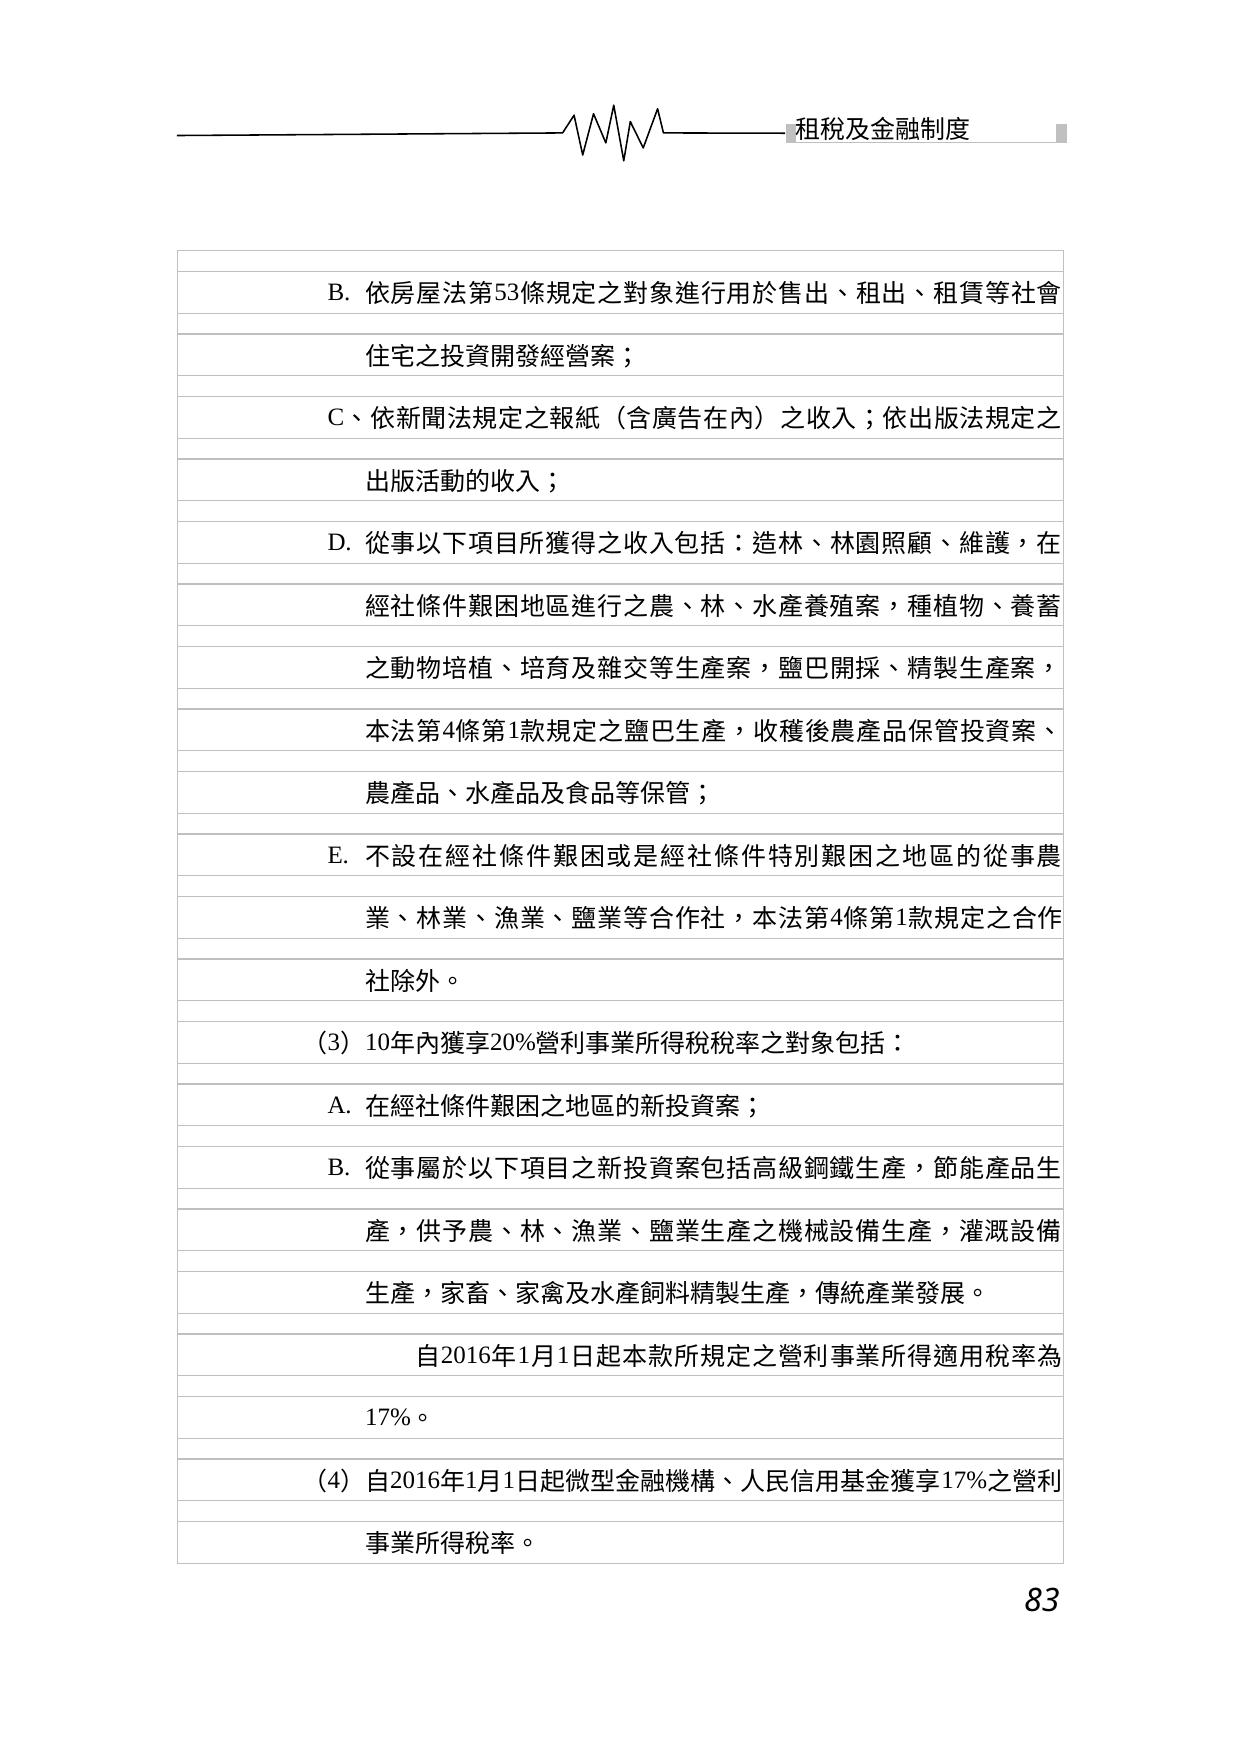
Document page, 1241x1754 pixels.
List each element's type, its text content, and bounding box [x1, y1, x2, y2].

text [327, 814, 1063, 833]
text [327, 1064, 1063, 1083]
text 業、林業、漁業、鹽業等合作社，本法第4條第1款規定之合作 [327, 897, 1063, 938]
text D. 從事以下項目所獲得之收入包括：造林、林園照顧、維護，在 [327, 522, 1063, 563]
text [327, 1126, 1063, 1146]
text [327, 376, 1063, 396]
text 17%。 [365, 1397, 1063, 1438]
text （3）10年內獲享20%營利事業所得稅稅率之對象包括： [302, 1022, 1063, 1063]
text 產，供予農、林、漁業、鹽業生產之機械設備生產，灌溉設備 [327, 1210, 1063, 1250]
text [365, 1314, 1063, 1333]
text 經社條件艱困地區進行之農、林、水產養殖案，種植物、養蓄 [327, 585, 1063, 625]
text 事業所得稅率。 [302, 1522, 1063, 1563]
text 社除外。 [327, 960, 1063, 1000]
text [327, 751, 1063, 771]
text [327, 501, 1063, 521]
text C、依新聞法規定之報紙（含廣告在內）之收入；依出版法規定之 [327, 397, 1063, 438]
text 住宅之投資開發經營案； [327, 335, 1063, 375]
text 生產，家畜、家禽及水產飼料精製生產，傳統產業發展。 [327, 1272, 1063, 1313]
text [302, 1001, 1063, 1021]
text （4）自2016年1月1日起微型金融機構、人民信用基金獲享17%之營利 [302, 1460, 1063, 1500]
text [302, 1439, 1063, 1458]
text [327, 939, 1063, 958]
text 之動物培植、培育及雜交等生產案，鹽巴開採、精製生產案， [327, 647, 1063, 688]
text B. 依房屋法第53條規定之對象進行用於售出、租出、租賃等社會 [327, 272, 1063, 313]
text [327, 314, 1063, 333]
text A. 在經社條件艱困之地區的新投資案； [327, 1085, 1063, 1125]
text 農產品、水產品及食品等保管； [327, 772, 1063, 813]
text 出版活動的收入； [327, 460, 1063, 500]
text 本法第4條第1款規定之鹽巴生產，收穫後農產品保管投資案、 [327, 710, 1063, 750]
text [327, 1189, 1063, 1208]
text E. 不設在經社條件艱困或是經社條件特別艱困之地區的從事農 [327, 835, 1063, 875]
text [327, 626, 1063, 646]
text [327, 251, 1063, 271]
text B. 從事屬於以下項目之新投資案包括高級鋼鐵生產，節能產品生 [327, 1147, 1063, 1188]
text 自2016年1月1日起本款所規定之營利事業所得適用稅率為 [365, 1335, 1063, 1375]
text [327, 689, 1063, 708]
text [327, 1251, 1063, 1271]
text [302, 1501, 1063, 1521]
text [327, 439, 1063, 458]
text [327, 876, 1063, 896]
text [327, 564, 1063, 583]
text [365, 1376, 1063, 1396]
